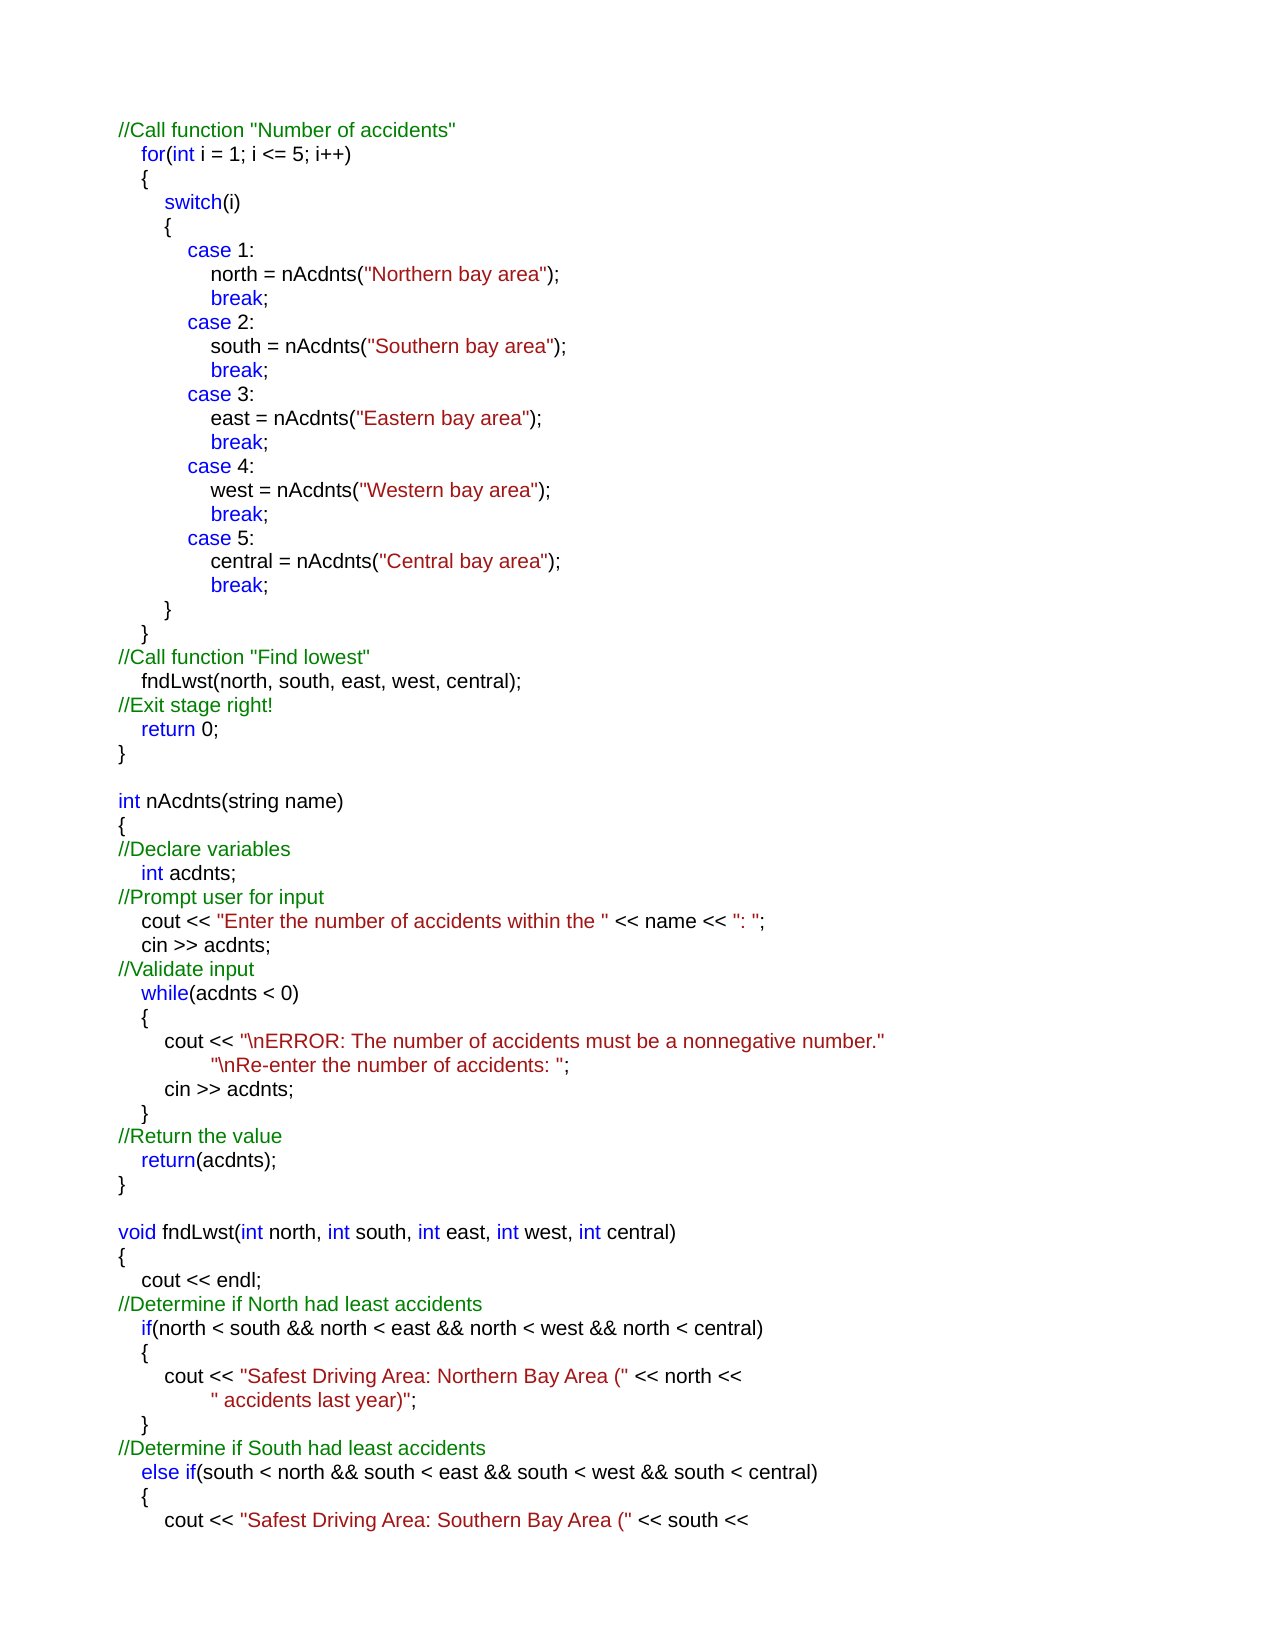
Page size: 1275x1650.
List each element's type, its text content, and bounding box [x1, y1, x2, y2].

text { [118, 1484, 1157, 1508]
text case 3: [118, 382, 1157, 406]
text break; [118, 358, 1157, 382]
text //Determine if South had least accidents [118, 1436, 1157, 1460]
text //Prompt user for input [118, 885, 1157, 909]
text case 2: [118, 310, 1157, 334]
text south = nAcdnts("Southern bay area"); [118, 334, 1157, 358]
text case 1: [118, 238, 1157, 262]
text case 4: [118, 453, 1157, 477]
text west = nAcdnts("Western bay area"); [118, 477, 1157, 501]
text switch(i) [118, 190, 1157, 214]
text fndLwst(north, south, east, west, central); [118, 669, 1157, 693]
text { [118, 813, 1157, 837]
text cin >> acdnts; [118, 1076, 1157, 1100]
text } [118, 1412, 1157, 1436]
text //Return the value [118, 1124, 1157, 1148]
text return(acdnts); [118, 1148, 1157, 1172]
text case 5: [118, 525, 1157, 549]
text north = nAcdnts("Northern bay area"); [118, 262, 1157, 286]
text cout << endl; [118, 1268, 1157, 1292]
text //Determine if North had least accidents [118, 1292, 1157, 1316]
text cout << "\nERROR: The number of accidents must be a nonnegative number." [118, 1028, 1157, 1052]
text //Exit stage right! [118, 693, 1157, 717]
text { [118, 1004, 1157, 1028]
text } [118, 597, 1157, 621]
text } [118, 621, 1157, 645]
text while(acdnts < 0) [118, 981, 1157, 1004]
text } [118, 1172, 1157, 1196]
text cin >> acdnts; [118, 933, 1157, 957]
text east = nAcdnts("Eastern bay area"); [118, 406, 1157, 429]
text cout << "Enter the number of accidents within the " << name << ": "; [118, 909, 1157, 933]
text { [118, 1340, 1157, 1364]
text } [118, 1100, 1157, 1124]
text int acdnts; [118, 861, 1157, 885]
text break; [118, 573, 1157, 597]
text else if(south < north && south < east && south < west && south < central) [118, 1460, 1157, 1484]
text " accidents last year)"; [118, 1388, 1157, 1412]
text //Validate input [118, 957, 1157, 981]
text { [118, 1244, 1157, 1268]
text } [118, 741, 1157, 765]
text int nAcdnts(string name) [118, 789, 1157, 813]
text void fndLwst(int north, int south, int east, int west, int central) [118, 1220, 1157, 1244]
text break; [118, 286, 1157, 310]
text central = nAcdnts("Central bay area"); [118, 549, 1157, 573]
text return 0; [118, 717, 1157, 741]
text break; [118, 501, 1157, 525]
text //Declare variables [118, 837, 1157, 861]
text cout << "Safest Driving Area: Southern Bay Area (" << south << [118, 1508, 1157, 1532]
text //Call function "Number of accidents" [118, 118, 1157, 142]
text //Call function "Find lowest" [118, 645, 1157, 669]
text cout << "Safest Driving Area: Northern Bay Area (" << north << [118, 1364, 1157, 1388]
text for(int i = 1; i <= 5; i++) [118, 142, 1157, 166]
text if(north < south && north < east && north < west && north < central) [118, 1316, 1157, 1340]
text { [118, 166, 1157, 190]
text { [118, 214, 1157, 238]
text "\nRe-enter the number of accidents: "; [118, 1052, 1157, 1076]
text break; [118, 429, 1157, 453]
